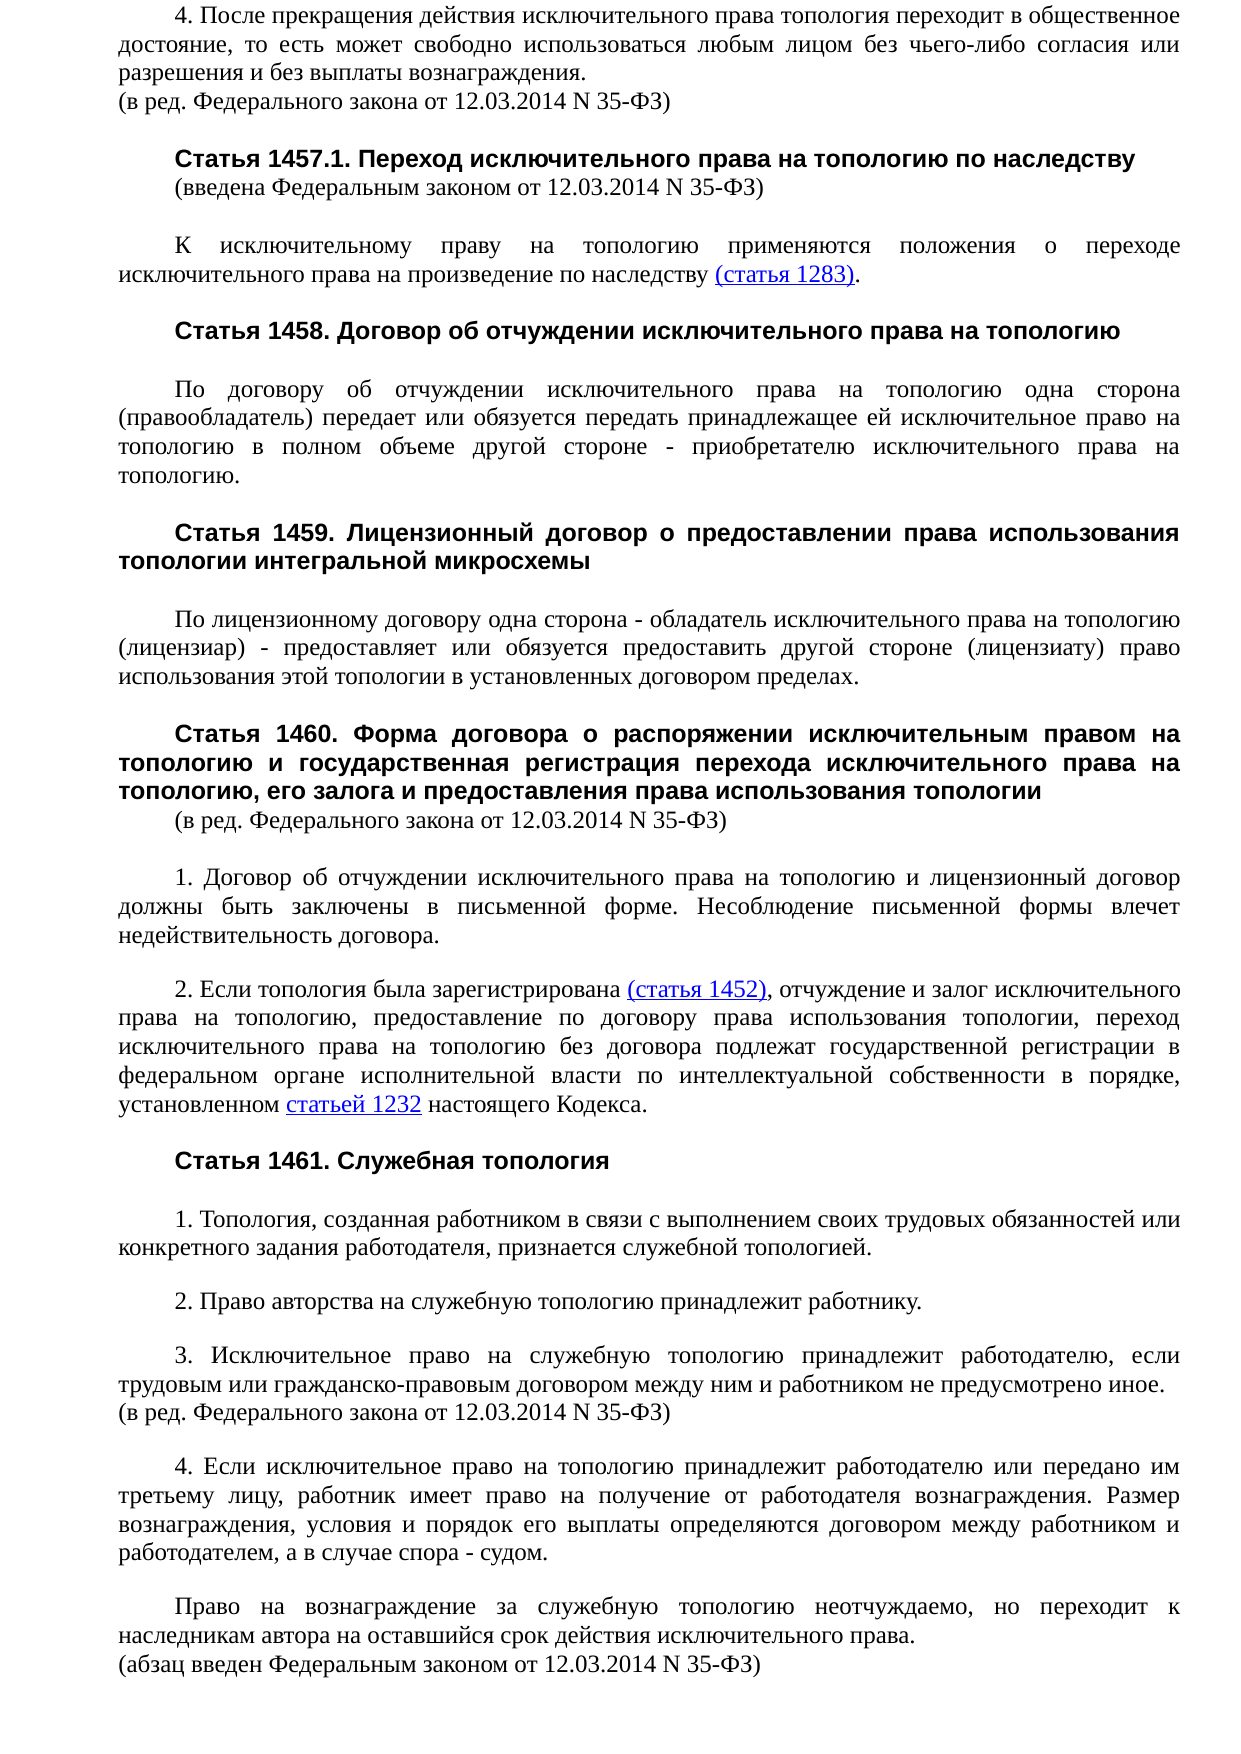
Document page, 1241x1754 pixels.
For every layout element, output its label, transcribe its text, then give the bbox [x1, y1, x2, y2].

text 1. Договор об отчуждении исключительного права на топологию и лицензионный договор должны быть заключены в письменной форме. Несоблюдение письменной формы влечет недействительность договора. [118, 862, 1181, 949]
text (в ред. Федерального закона от 12.03.2014 N 35-ФЗ) [118, 86, 1181, 115]
text (в ред. Федерального закона от 12.03.2014 N 35-ФЗ) [118, 1397, 1181, 1426]
title Статья 1461. Служебная топология [118, 1146, 1181, 1175]
text (в ред. Федерального закона от 12.03.2014 N 35-ФЗ) [118, 805, 1181, 834]
text По лицензионному договору одна сторона - обладатель исключительного права на топологию (лицензиар) - предоставляет или обязуется предоставить другой стороне (лицензиату) право использования этой топологии в установленных договором пределах. [118, 604, 1181, 690]
title Статья 1459. Лицензионный договор о предоставлении права использования топологии интегральной микросхемы [118, 517, 1181, 575]
title Статья 1460. Форма договора о распоряжении исключительным правом на топологию и государственная регистрация перехода исключительного права на топологию, его залога и предоставления права использования топологии [118, 719, 1181, 805]
text По договору об отчуждении исключительного права на топологию одна сторона (правообладатель) передает или обязуется передать принадлежащее ей исключительное право на топологию в полном объеме другой стороне - приобретателю исключительного права на топологию. [118, 374, 1181, 489]
text Право на вознаграждение за служебную топологию неотчуждаемо, но переходит к наследникам автора на оставшийся срок действия исключительного права. [118, 1591, 1181, 1649]
text 4. Если исключительное право на топологию принадлежит работодателю или передано им третьему лицу, работник имеет право на получение от работодателя вознаграждения. Размер вознаграждения, условия и порядок его выплаты определяются договором между работником и работодателем, а в случае спора - судом. [118, 1451, 1181, 1566]
title Статья 1458. Договор об отчуждении исключительного права на топологию [118, 316, 1181, 345]
text 3. Исключительное право на служебную топологию принадлежит работодателю, если трудовым или гражданско-правовым договором между ним и работником не предусмотрено иное. [118, 1340, 1181, 1397]
text 4. После прекращения действия исключительного права топология переходит в общественное достояние, то есть может свободно использоваться любым лицом без чьего-либо согласия или разрешения и без выплаты вознаграждения. [118, 0, 1181, 86]
text 2. Если топология была зарегистрирована (статья 1452), отчуждение и залог исключительного права на топологию, предоставление по договору права использования топологии, переход исключительного права на топологию без договора подлежат государственной регистрации в федеральном органе исполнительной власти по интеллектуальной собственности в порядке, установленном статьей 1232 настоящего Кодекса. [118, 974, 1181, 1117]
text 2. Право авторства на служебную топологию принадлежит работнику. [118, 1286, 1181, 1315]
title Статья 1457.1. Переход исключительного права на топологию по наследству [118, 144, 1181, 172]
text 1. Топология, созданная работником в связи с выполнением своих трудовых обязанностей или конкретного задания работодателя, признается служебной топологией. [118, 1204, 1181, 1261]
text (абзац введен Федеральным законом от 12.03.2014 N 35-ФЗ) [118, 1649, 1181, 1677]
text (введена Федеральным законом от 12.03.2014 N 35-ФЗ) [118, 172, 1181, 201]
text К исключительному праву на топологию применяются положения о переходе исключительного права на произведение по наследству (статья 1283). [118, 230, 1181, 287]
